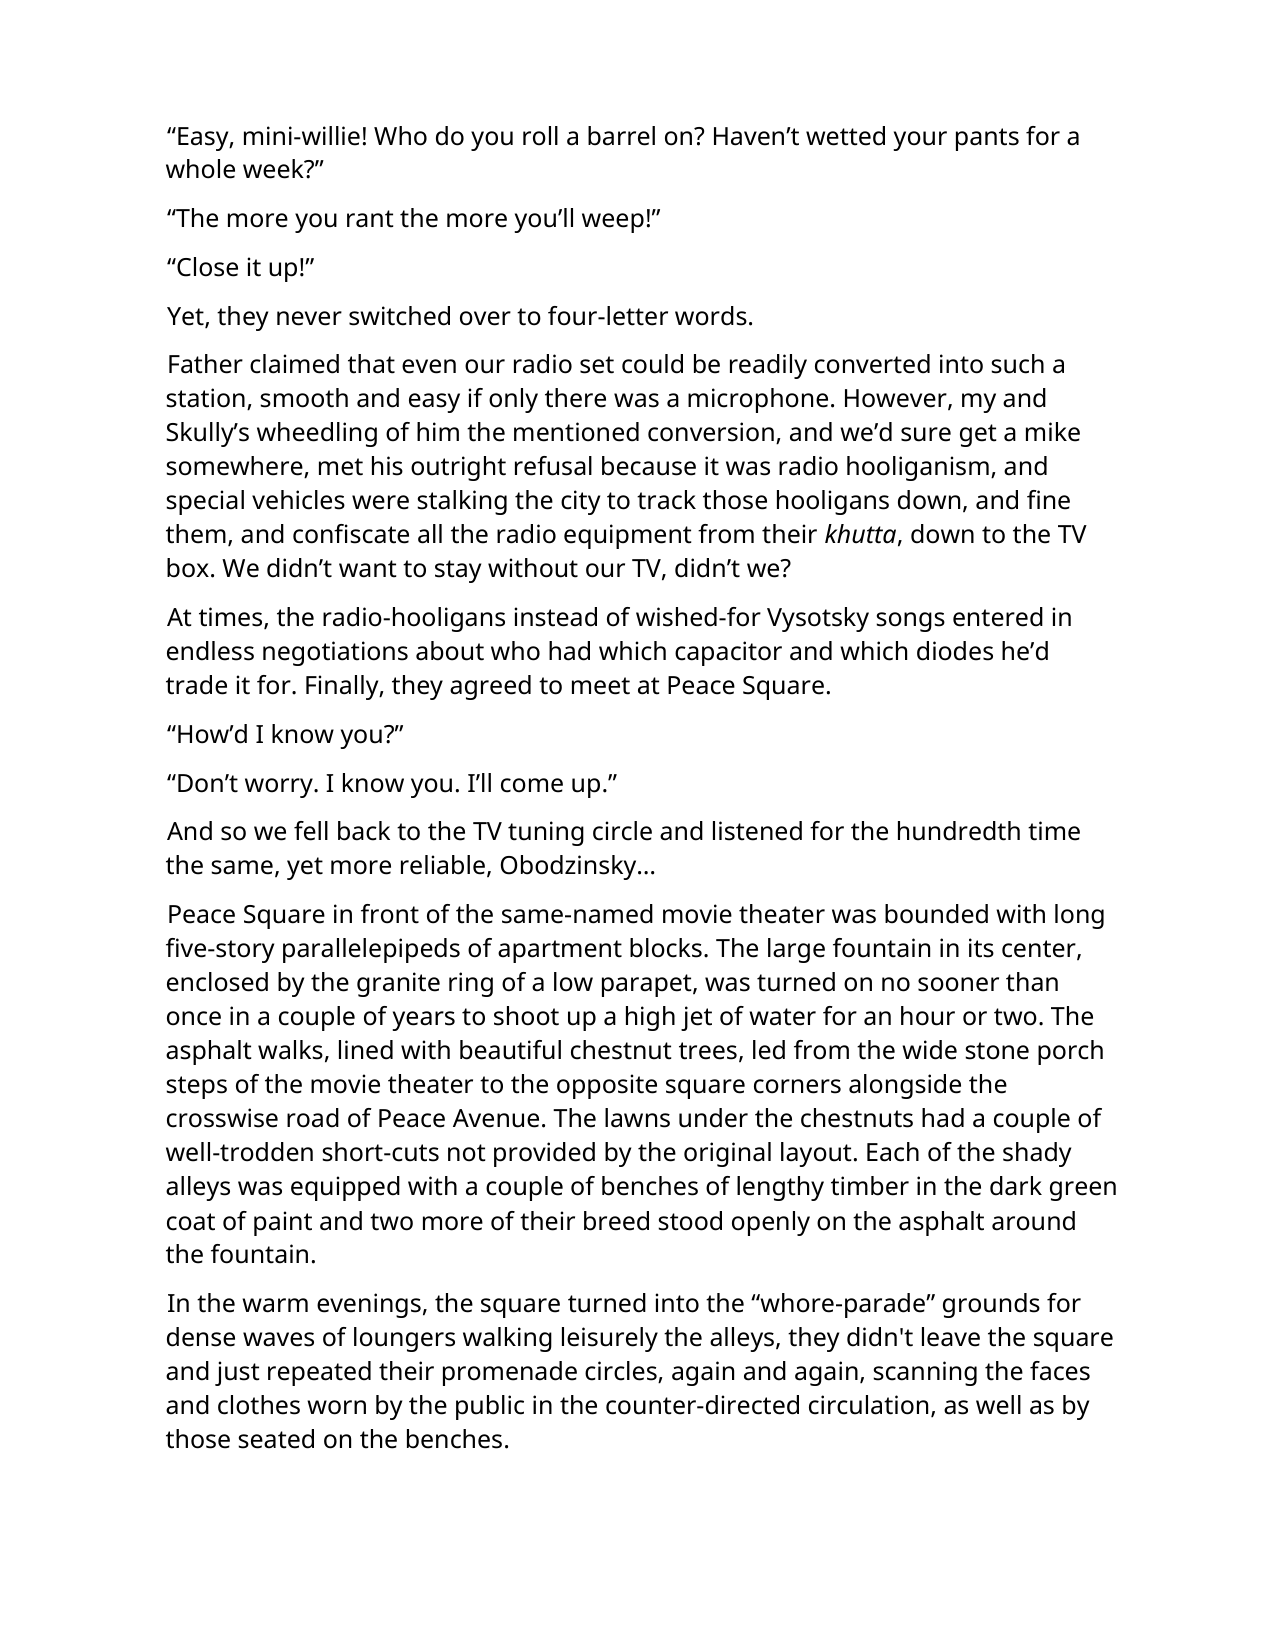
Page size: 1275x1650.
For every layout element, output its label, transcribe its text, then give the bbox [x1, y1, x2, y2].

text “Easy, mini-willie! Who do you roll a barrel on? Haven’t wetted your pants for a whole week?” [165, 118, 1118, 186]
text “Close it up!” [165, 249, 1118, 283]
text Yet, they never switched over to four-letter words. [165, 298, 1118, 332]
text In the warm evenings, the square turned into the “whore-parade” grounds for dense waves of loungers walking leisurely the alleys, they didn't leave the square and just repeated their promenade circles, again and again, scanning the faces and clothes worn by the public in the counter-directed circulation, as well as by those seated on the benches. [165, 1286, 1118, 1456]
text “The more you rant the more you’ll weep!” [165, 201, 1118, 235]
text Peace Square in front of the same-named movie theater was bounded with long five-story parallelepipeds of apartment blocks. The large fountain in its center, enclosed by the granite ring of a low parapet, was turned on no sooner than once in a couple of years to shoot up a high jet of water for an hour or two. The asphalt walks, lined with beautiful chestnut trees, led from the wide stone porch steps of the movie theater to the opposite square corners alongside the crosswise road of Peace Avenue. The lawns under the chestnuts had a couple of well-trodden short-cuts not provided by the original layout. Each of the shady alleys was equipped with a couple of benches of lengthy timber in the dark green coat of paint and two more of their breed stood openly on the asphalt around the fountain. [165, 897, 1118, 1271]
text At times, the radio-hooligans instead of wished-for Vysotsky songs entered in endless negotiations about who had which capacitor and which diodes he’d trade it for. Finally, they agreed to meet at Peace Square. [165, 600, 1118, 702]
text “Don’t worry. I know you. I’ll come up.” [165, 765, 1118, 799]
text And so we fell back to the TV tuning circle and listened for the hundredth time the same, yet more reliable, Obodzinsky… [165, 814, 1118, 882]
text Father claimed that even our radio set could be readily converted into such a station, smooth and easy if only there was a microphone. However, my and Skully’s wheedling of him the mentioned conversion, and we’d sure get a mike somewhere, met his outright refusal because it was radio hooliganism, and special vehicles were stalking the city to track those hooligans down, and fine them, and confiscate all the radio equipment from their khutta, down to the TV box. We didn’t want to stay without our TV, didn’t we? [165, 347, 1118, 585]
text “How’d I know you?” [165, 717, 1118, 751]
